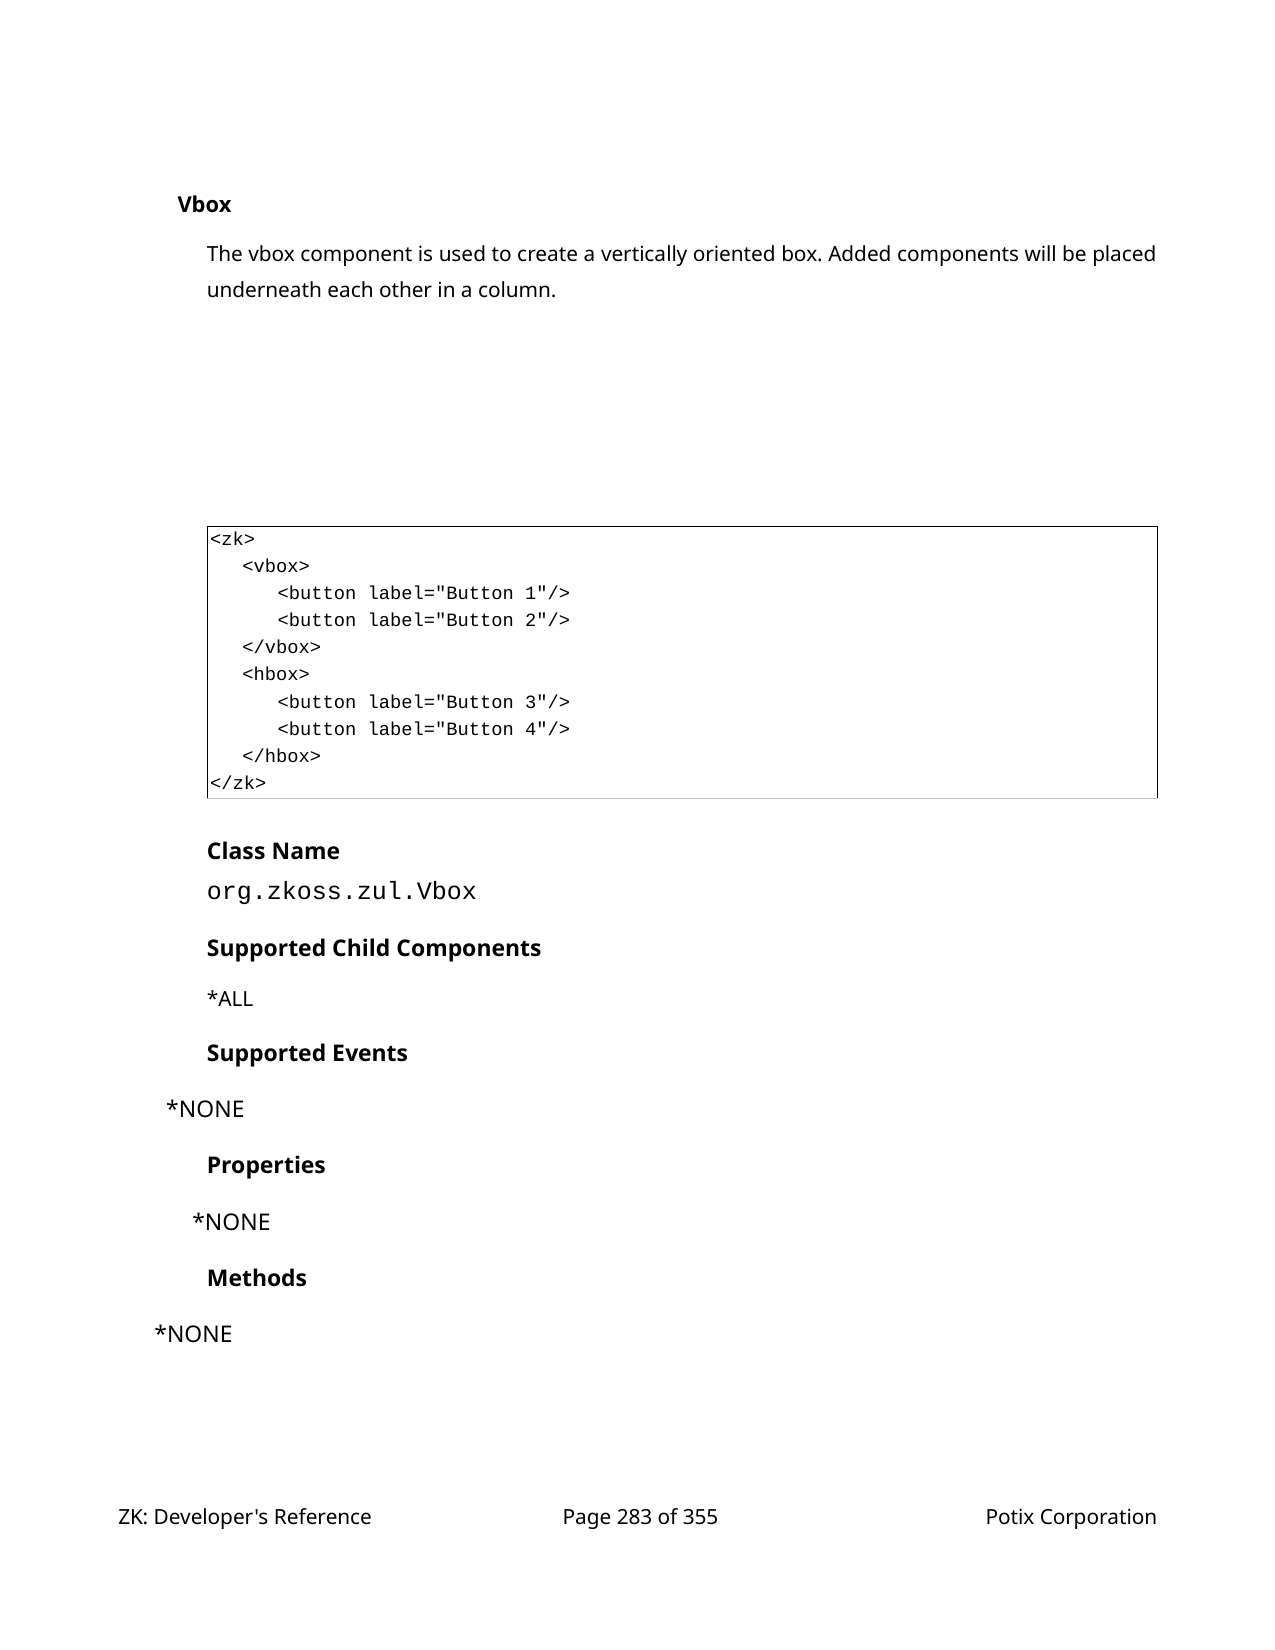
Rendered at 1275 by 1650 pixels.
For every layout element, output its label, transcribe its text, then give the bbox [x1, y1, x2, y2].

subtitle Properties [207, 1149, 1157, 1181]
text *ALL [207, 984, 1157, 1012]
subtitle Class Name [207, 835, 1157, 866]
subtitle Methods [207, 1262, 1157, 1293]
text <button label="Button 1"/> [208, 581, 1157, 605]
text <vbox> [208, 553, 1157, 578]
text *NONE [118, 1093, 1157, 1124]
subtitle Supported Events [207, 1037, 1157, 1068]
text </vbox> [208, 635, 1157, 659]
subtitle Supported Child Components [207, 932, 1157, 963]
text The vbox component is used to create a vertically oriented box. Added components will be placed underneath each other in a column. [207, 239, 1157, 303]
text <button label="Button 4"/> [208, 717, 1157, 741]
text org.zkoss.zul.Vbox [207, 879, 1157, 907]
text </hbox> [208, 744, 1157, 768]
text <button label="Button 2"/> [208, 608, 1157, 632]
text <zk> [208, 527, 1157, 551]
text <hbox> [208, 662, 1157, 687]
text *NONE [118, 1318, 1157, 1349]
text </zk> [208, 771, 1157, 798]
text <button label="Button 3"/> [208, 689, 1157, 714]
subtitle Vbox [177, 189, 1157, 219]
text *NONE [118, 1206, 1157, 1237]
